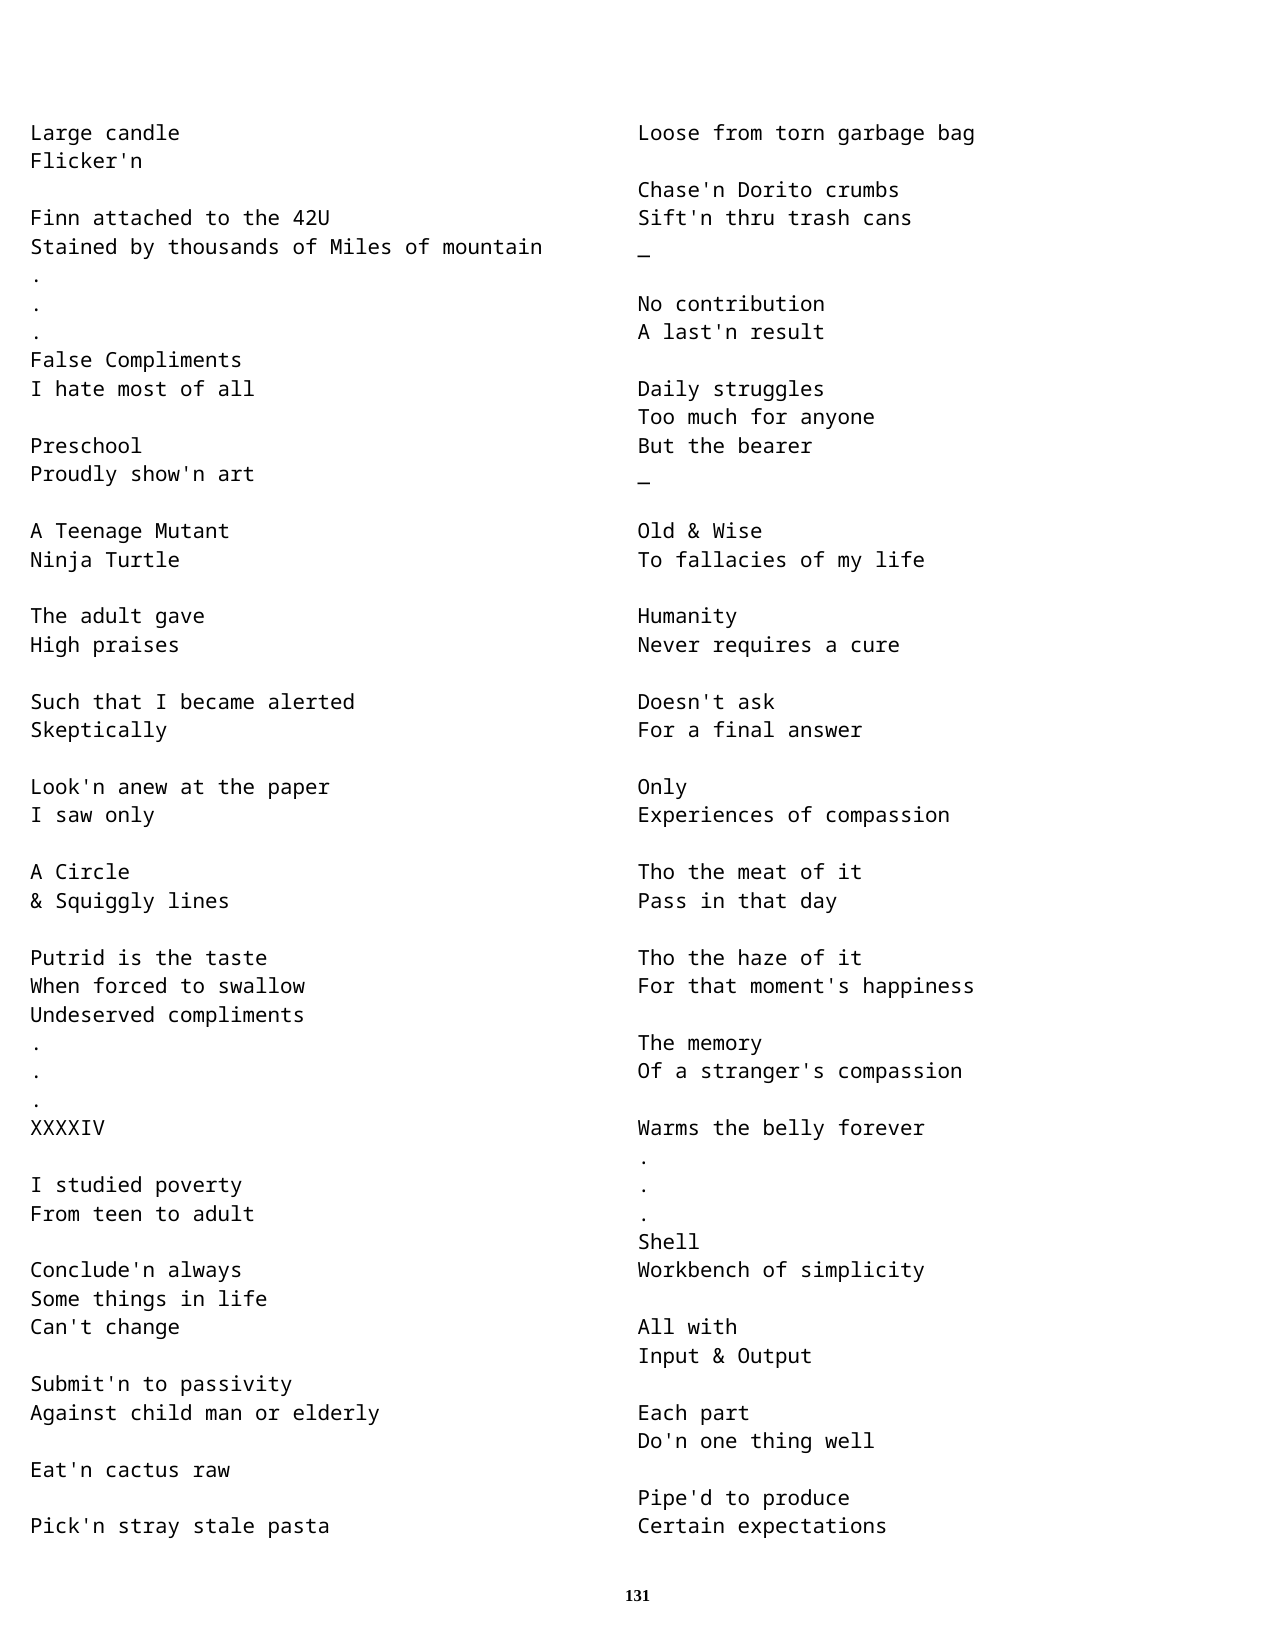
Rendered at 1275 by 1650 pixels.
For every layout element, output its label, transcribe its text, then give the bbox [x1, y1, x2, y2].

text Putrid is the taste [30, 943, 637, 971]
text . [30, 1028, 637, 1057]
text To fallacies of my life [637, 545, 1245, 573]
text Some things in life [30, 1284, 637, 1312]
text Input & Output [637, 1341, 1245, 1369]
text Shell [637, 1227, 1245, 1256]
text A Circle [30, 857, 637, 886]
text Tho the meat of it [637, 857, 1245, 886]
text Eat'n cactus raw [30, 1455, 637, 1483]
text When forced to swallow [30, 971, 637, 1000]
text Doesn't ask [637, 687, 1245, 715]
text . [637, 1170, 1245, 1199]
text Pick'n stray stale pasta [30, 1512, 637, 1540]
text Proudly show'n art [30, 459, 637, 488]
text _ [637, 459, 1245, 488]
text No contribution [637, 289, 1245, 317]
text Humanity [637, 602, 1245, 630]
text & Squiggly lines [30, 886, 637, 914]
text Submit'n to passivity [30, 1369, 637, 1398]
text Can't change [30, 1312, 637, 1341]
text The adult gave [30, 602, 637, 630]
text . [30, 1085, 637, 1113]
text Flicker'n [30, 147, 637, 175]
text False Compliments [30, 346, 637, 374]
text The memory [637, 1028, 1245, 1057]
text Too much for anyone [637, 402, 1245, 431]
text XXXXIV [30, 1113, 637, 1142]
text Tho the haze of it [637, 943, 1245, 971]
text High praises [30, 630, 637, 658]
text Preschool [30, 431, 637, 459]
text Ninja Turtle [30, 545, 637, 573]
text Conclude'n always [30, 1256, 637, 1284]
text . [30, 289, 637, 317]
text But the bearer [637, 431, 1245, 459]
text Chase'n Dorito crumbs [637, 175, 1245, 203]
text . [637, 1142, 1245, 1170]
text Certain expectations [637, 1512, 1245, 1540]
text . [637, 1199, 1245, 1227]
text Large candle [30, 118, 637, 147]
text . [30, 260, 637, 289]
text Against child man or elderly [30, 1398, 637, 1426]
text For a final answer [637, 715, 1245, 744]
text . [30, 1057, 637, 1085]
text I studied poverty [30, 1170, 637, 1199]
text Finn attached to the 42U [30, 203, 637, 232]
text Such that I became alerted [30, 687, 637, 715]
text I hate most of all [30, 374, 637, 402]
text Skeptically [30, 715, 637, 744]
text Stained by thousands of Miles of mountain [30, 232, 637, 260]
text I saw only [30, 801, 637, 829]
text From teen to adult [30, 1199, 637, 1227]
text Loose from torn garbage bag [637, 118, 1245, 147]
text Pipe'd to produce [637, 1483, 1245, 1512]
text A last'n result [637, 317, 1245, 346]
text Old & Wise [637, 516, 1245, 545]
text Workbench of simplicity [637, 1256, 1245, 1284]
text Daily struggles [637, 374, 1245, 402]
text Never requires a cure [637, 630, 1245, 658]
text Undeserved compliments [30, 1000, 637, 1028]
text Sift'n thru trash cans [637, 203, 1245, 232]
text Do'n one thing well [637, 1426, 1245, 1455]
text Only [637, 772, 1245, 801]
text _ [637, 232, 1245, 260]
text All with [637, 1312, 1245, 1341]
text A Teenage Mutant [30, 516, 637, 545]
text Warms the belly forever [637, 1113, 1245, 1142]
text Look'n anew at the paper [30, 772, 637, 801]
text Each part [637, 1398, 1245, 1426]
text Pass in that day [637, 886, 1245, 914]
text . [30, 317, 637, 346]
text Experiences of compassion [637, 801, 1245, 829]
text For that moment's happiness [637, 971, 1245, 1000]
text Of a stranger's compassion [637, 1057, 1245, 1085]
